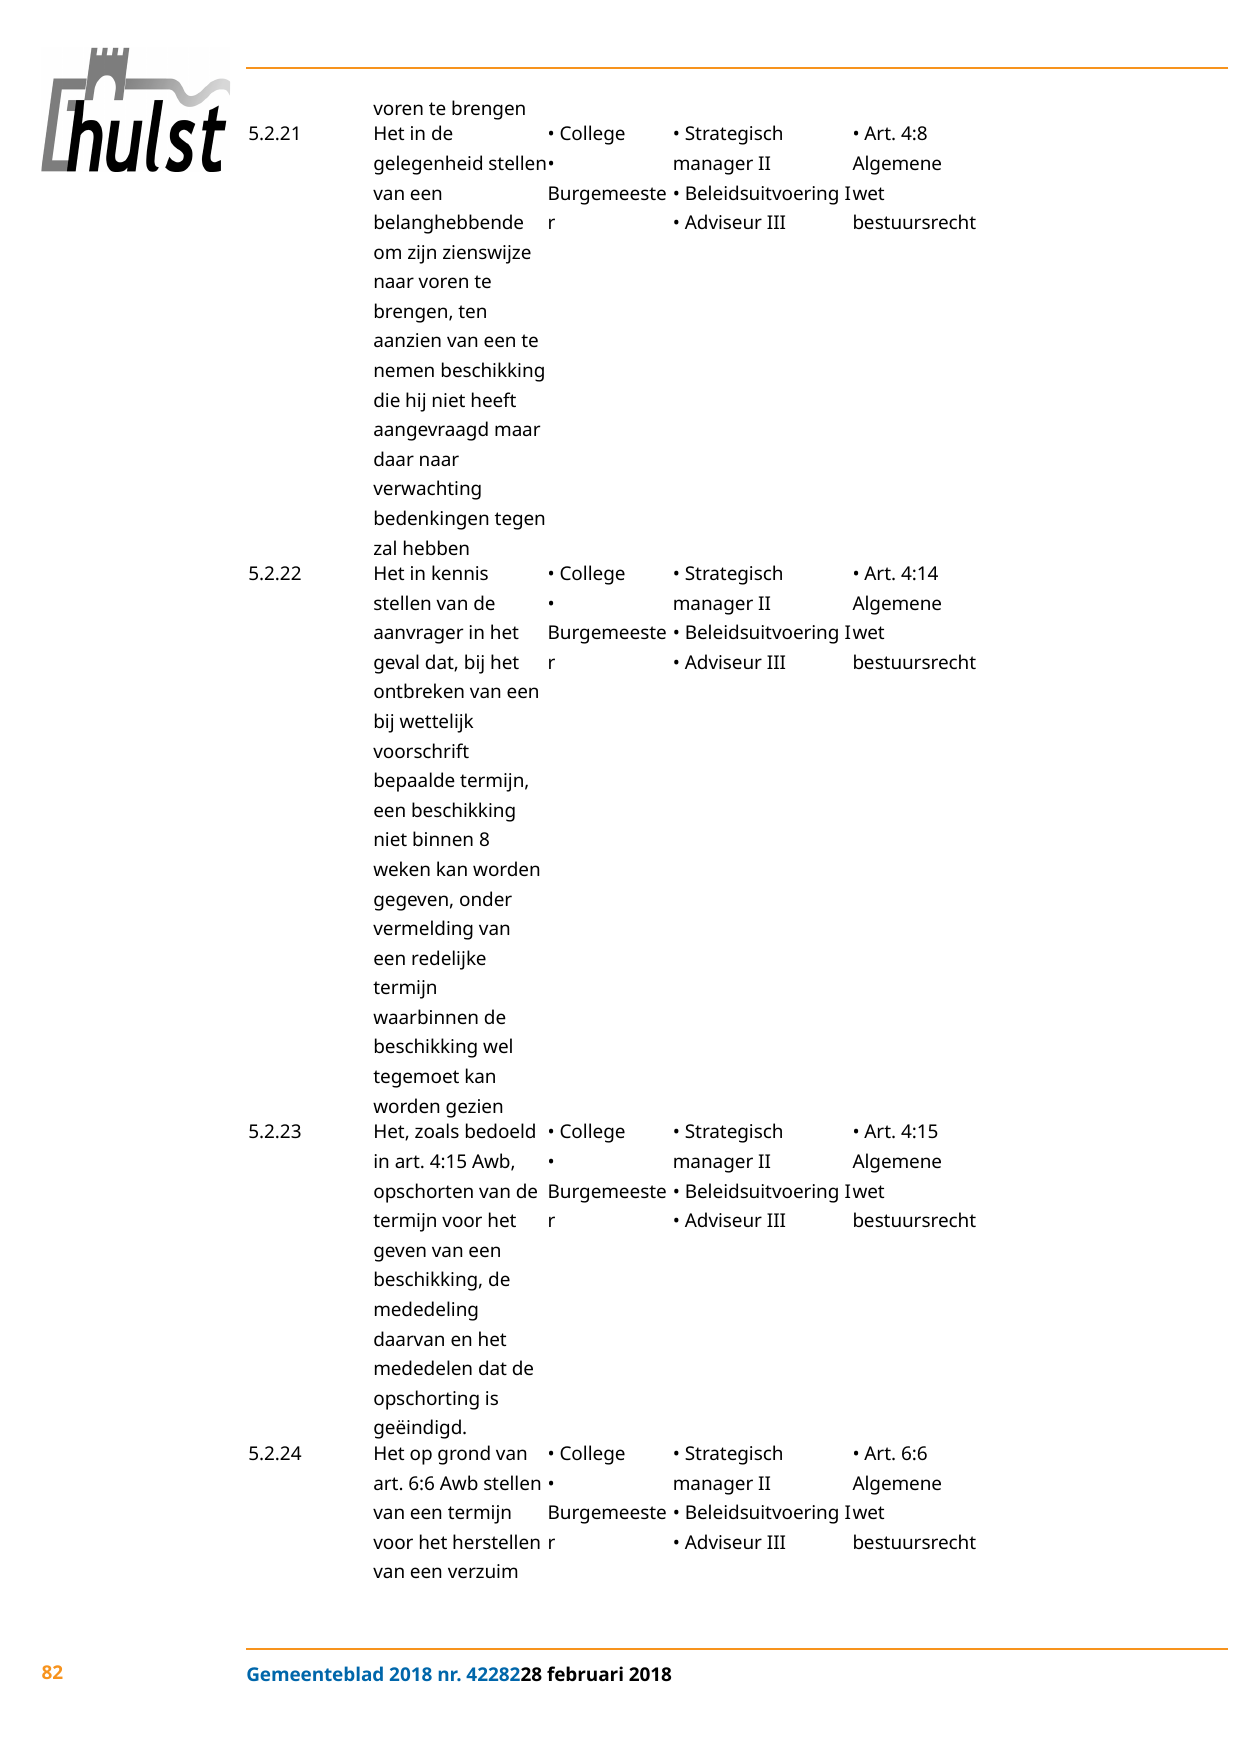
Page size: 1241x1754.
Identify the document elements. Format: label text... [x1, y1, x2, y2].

table_cell • College • Burgemeester [548, 1440, 673, 1584]
table_cell • Art. 4:8 Algemene wet bestuursrecht [852, 121, 977, 560]
table_cell • Strategisch manager II • Beleidsuitvoering I • Adviseur III [673, 560, 852, 1119]
table_cell • Strategisch manager II • Beleidsuitvoering I • Adviseur III [673, 1440, 852, 1584]
table_cell 5.2.23 [248, 1119, 373, 1440]
table_cell Het op grond van art. 6:6 Awb stellen van een termijn voor het herstellen van een verzuim [373, 1440, 547, 1584]
table_cell 5.2.24 [248, 1440, 373, 1584]
table_cell • Art. 4:15 Algemene wet bestuursrecht [852, 1119, 977, 1440]
table_cell [673, 95, 852, 121]
table_cell [548, 95, 673, 121]
table_cell • Strategisch manager II • Beleidsuitvoering I • Adviseur III [673, 1119, 852, 1440]
table_cell Het in kennis stellen van de aanvrager in het geval dat, bij het ontbreken van een bij wettelijk voorschrift bepaalde termijn, een beschikking niet binnen 8 weken kan worden gegeven, onder vermelding van een redelijke termijn waarbinnen de beschikking wel tegemoet kan worden gezien [373, 560, 547, 1119]
table_cell • College • Burgemeester [548, 1119, 673, 1440]
table_cell [978, 121, 1152, 560]
table_cell Het in de gelegenheid stellen van een belanghebbende om zijn zienswijze naar voren te brengen, ten aanzien van een te nemen beschikking die hij niet heeft aangevraagd maar daar naar verwachting bedenkingen tegen zal hebben [373, 121, 547, 560]
table_cell [978, 95, 1152, 121]
table_cell • Art. 6:6 Algemene wet bestuursrecht [852, 1440, 977, 1584]
table_cell voren te brengen [373, 95, 547, 121]
table_cell 5.2.22 [248, 560, 373, 1119]
table_cell Het, zoals bedoeld in art. 4:15 Awb, opschorten van de termijn voor het geven van een beschikking, de mededeling daarvan en het mededelen dat de opschorting is geëindigd. [373, 1119, 547, 1440]
table_cell • Strategisch manager II • Beleidsuitvoering I • Adviseur III [673, 121, 852, 560]
table_cell • College • Burgemeester [548, 560, 673, 1119]
table_cell 5.2.21 [248, 121, 373, 560]
table_cell [978, 1119, 1152, 1440]
table_cell [978, 560, 1152, 1119]
table_cell • Art. 4:14 Algemene wet bestuursrecht [852, 560, 977, 1119]
table_cell [852, 95, 977, 121]
table_cell [978, 1440, 1152, 1584]
picture [41, 47, 231, 172]
table_cell [248, 95, 373, 121]
table_cell • College • Burgemeester [548, 121, 673, 560]
